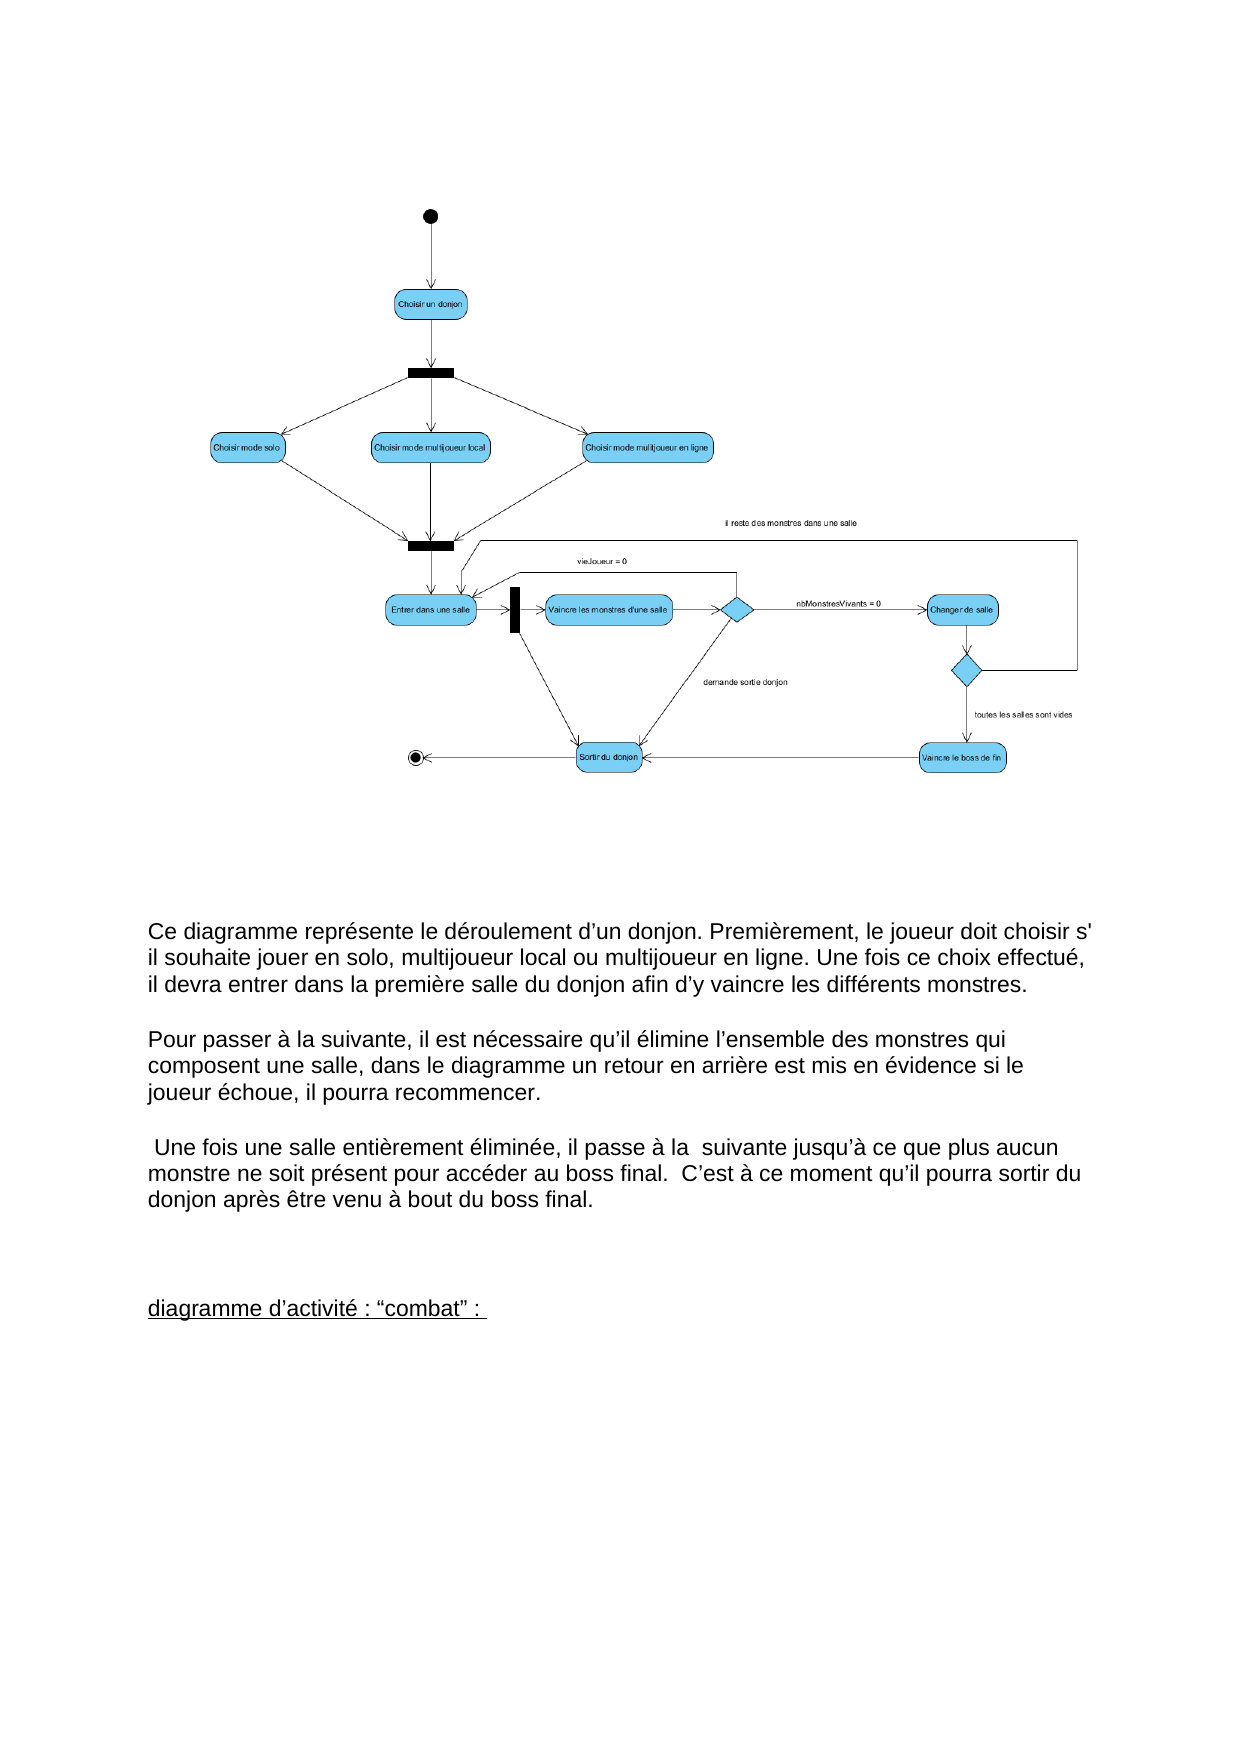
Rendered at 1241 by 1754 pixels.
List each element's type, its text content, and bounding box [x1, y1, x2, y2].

text Pour passer à la suivante, il est nécessaire qu’il élimine l’ensemble des monstres qui composent une salle, dans le diagramme un retour en arrière est mis en évidence si le joueur échoue, il pourra recommencer. [148, 1026, 1093, 1105]
text Une fois une salle entièrement éliminée, il passe à la suivante jusqu’à ce que plus aucun monstre ne soit présent pour accéder au boss final. C’est à ce moment qu’il pourra sortir du donjon après être venu à bout du boss final. [148, 1133, 1093, 1213]
text Ce diagramme représente le déroulement d’un donjon. Premièrement, le joueur doit choisir s' il souhaite jouer en solo, multijoueur local ou multijoueur en ligne. Une fois ce choix effectué, il devra entrer dans la première salle du donjon afin d’y vaincre les différents monstres. [148, 918, 1093, 997]
text diagramme d’activité : “combat” : [148, 1295, 1093, 1321]
